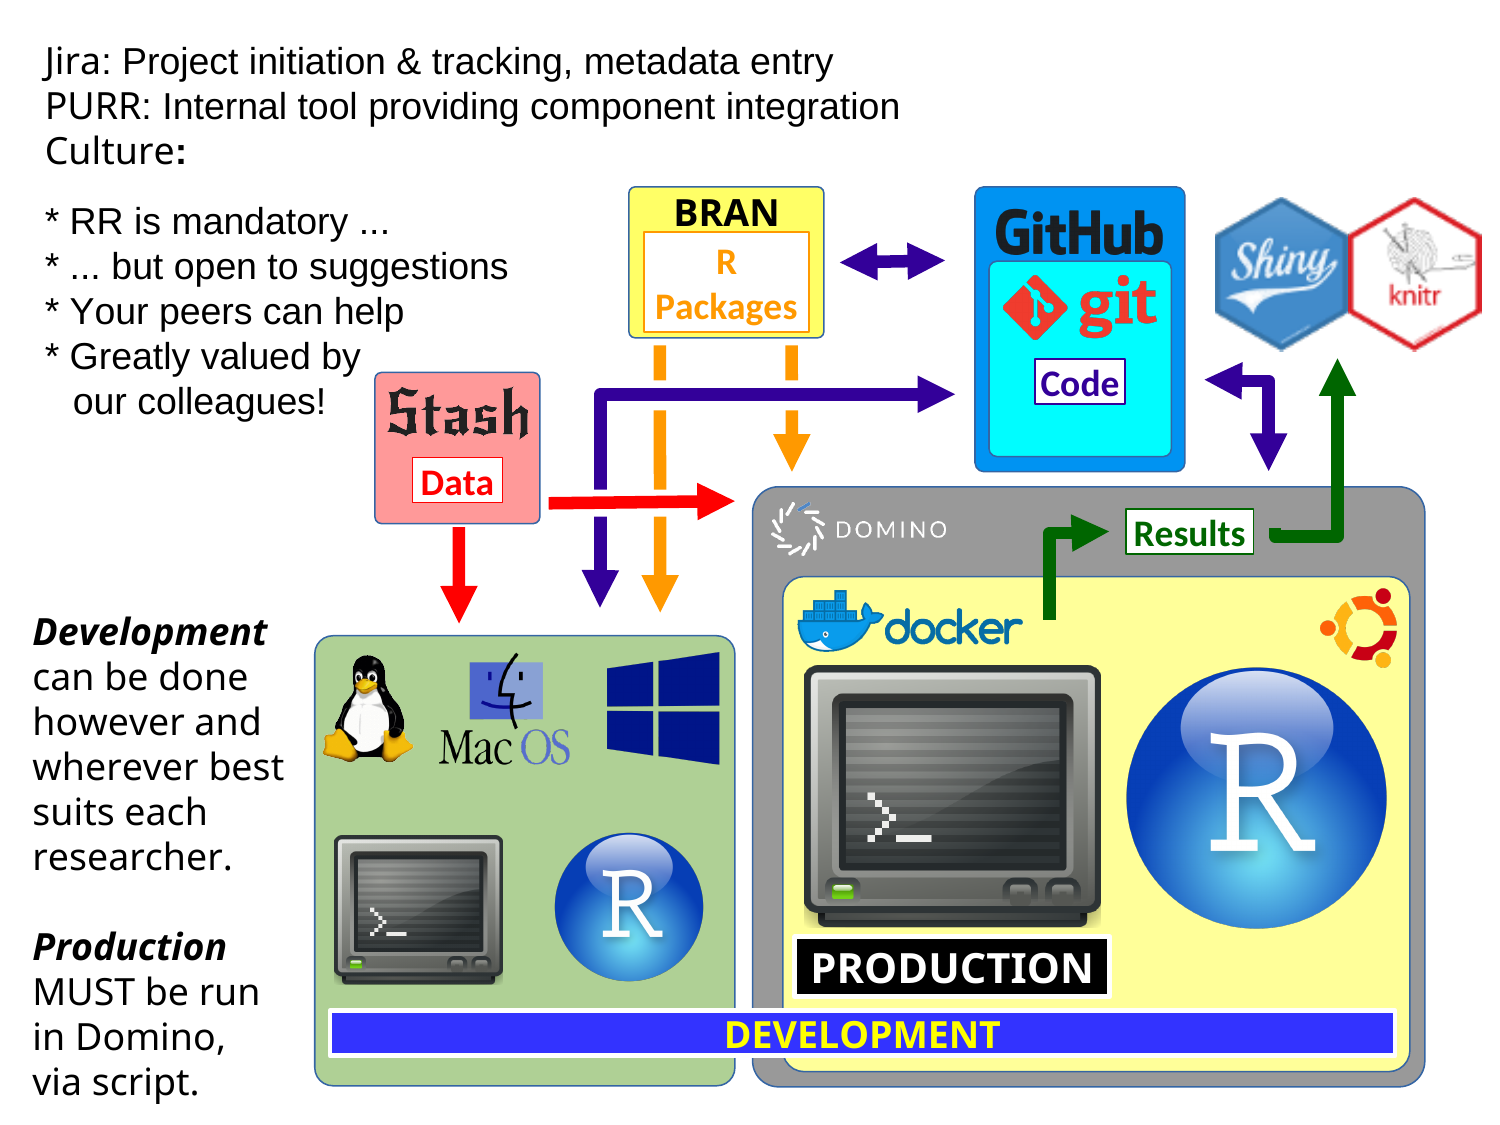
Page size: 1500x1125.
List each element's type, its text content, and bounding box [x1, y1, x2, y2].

text_box BRAN [651, 181, 802, 242]
picture [996, 201, 1164, 261]
text_box [636, 380, 817, 388]
text_box [975, 186, 1185, 472]
picture [320, 652, 416, 765]
picture [1003, 275, 1157, 340]
text_box [636, 401, 817, 411]
picture [607, 652, 720, 765]
text_box DEVELOPMENT [329, 1010, 1396, 1056]
text_box * RR is mandatory ... * ... but open to suggestions * Your peers can help * Greatly valued by our colleagues! [30, 189, 541, 511]
text_box Development can be done however and wherever best suits each researcher. Production MUST be run in Domino, via script. [17, 600, 301, 1081]
text_box [628, 186, 824, 338]
picture [771, 502, 946, 556]
picture [804, 665, 1101, 928]
text_box PRODUCTION [794, 936, 1110, 997]
picture [1125, 588, 1397, 930]
picture [554, 832, 704, 982]
picture [439, 652, 570, 765]
text_box Code [1035, 359, 1126, 405]
text_box [547, 489, 675, 517]
picture [1215, 197, 1482, 352]
text_box Jira: Project initiation & tracking, metadata entry PURR: Internal tool providing component integration Culture: [30, 29, 976, 180]
text_box R Packages [643, 231, 810, 332]
text_box [752, 486, 1425, 1087]
text_box Results [1126, 509, 1254, 555]
text_box [374, 511, 540, 524]
text_box [314, 635, 735, 1086]
picture [334, 835, 503, 985]
picture [797, 590, 1023, 652]
